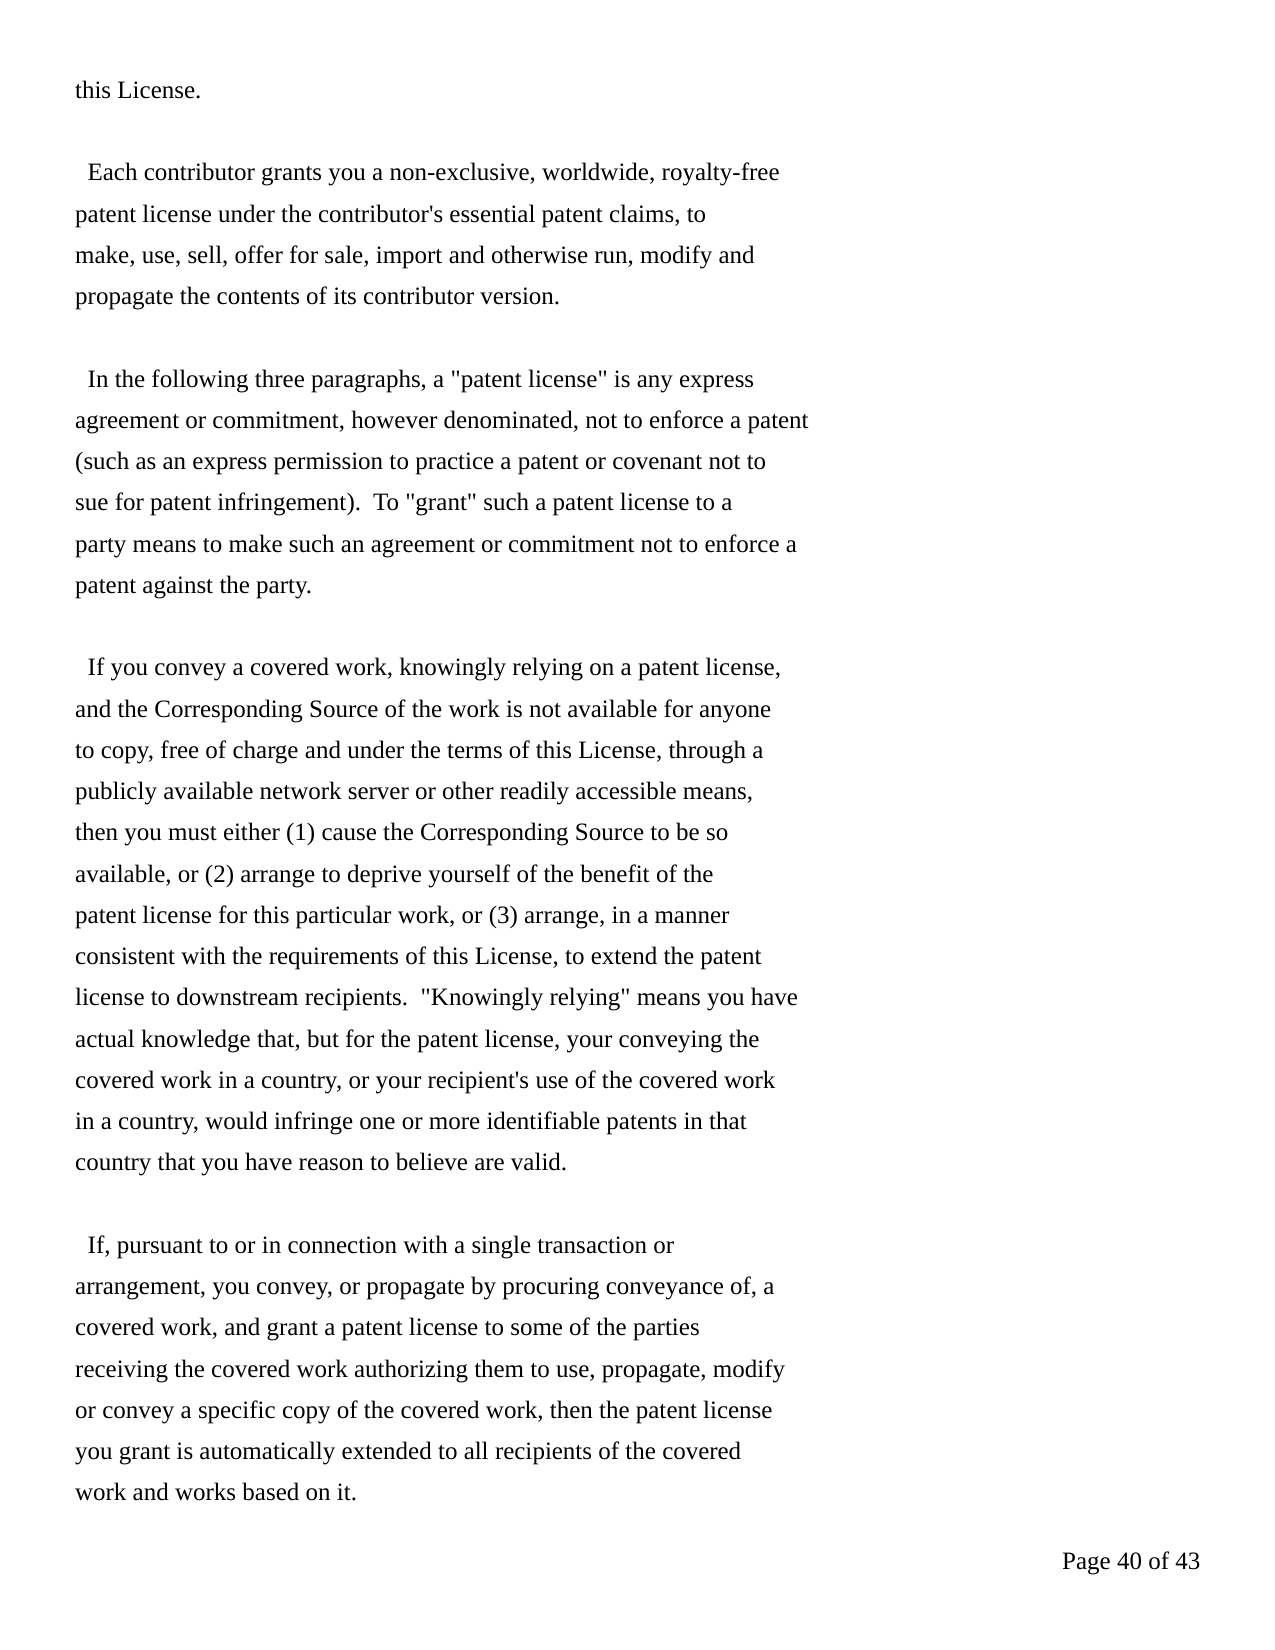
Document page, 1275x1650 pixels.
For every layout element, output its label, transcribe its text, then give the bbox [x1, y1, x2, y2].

text patent against the party. [75, 570, 1200, 599]
text then you must either (1) cause the Corresponding Source to be so [75, 817, 1200, 846]
text party means to make such an agreement or commitment not to enforce a [75, 529, 1200, 557]
text Each contributor grants you a non-exclusive, worldwide, royalty-free [75, 157, 1200, 186]
text available, or (2) arrange to deprive yourself of the benefit of the [75, 859, 1200, 887]
text or convey a specific copy of the covered work, then the patent license [75, 1395, 1200, 1424]
text receiving the covered work authorizing them to use, propagate, modify [75, 1354, 1200, 1382]
text this License. [75, 75, 1200, 104]
text and the Corresponding Source of the work is not available for anyone [75, 694, 1200, 722]
text work and works based on it. [75, 1477, 1200, 1506]
text agreement or commitment, however denominated, not to enforce a patent [75, 405, 1200, 434]
text sue for patent infringement). To "grant" such a patent license to a [75, 487, 1200, 516]
text (such as an express permission to practice a patent or covenant not to [75, 446, 1200, 475]
text make, use, sell, offer for sale, import and otherwise run, modify and [75, 240, 1200, 269]
text you grant is automatically extended to all recipients of the covered [75, 1436, 1200, 1465]
text country that you have reason to believe are valid. [75, 1147, 1200, 1176]
text consistent with the requirements of this License, to extend the patent [75, 941, 1200, 970]
text license to downstream recipients. "Knowingly relying" means you have [75, 982, 1200, 1011]
text to copy, free of charge and under the terms of this License, through a [75, 735, 1200, 764]
text covered work, and grant a patent license to some of the parties [75, 1312, 1200, 1341]
text publicly available network server or other readily accessible means, [75, 776, 1200, 805]
text covered work in a country, or your recipient's use of the covered work [75, 1065, 1200, 1094]
text propagate the contents of its contributor version. [75, 281, 1200, 310]
text patent license under the contributor's essential patent claims, to [75, 199, 1200, 227]
text If you convey a covered work, knowingly relying on a patent license, [75, 652, 1200, 681]
text arrangement, you convey, or propagate by procuring conveyance of, a [75, 1271, 1200, 1300]
text In the following three paragraphs, a "patent license" is any express [75, 364, 1200, 392]
text actual knowledge that, but for the patent license, your conveying the [75, 1024, 1200, 1052]
text in a country, would infringe one or more identifiable patents in that [75, 1106, 1200, 1135]
text If, pursuant to or in connection with a single transaction or [75, 1230, 1200, 1259]
text patent license for this particular work, or (3) arrange, in a manner [75, 900, 1200, 929]
